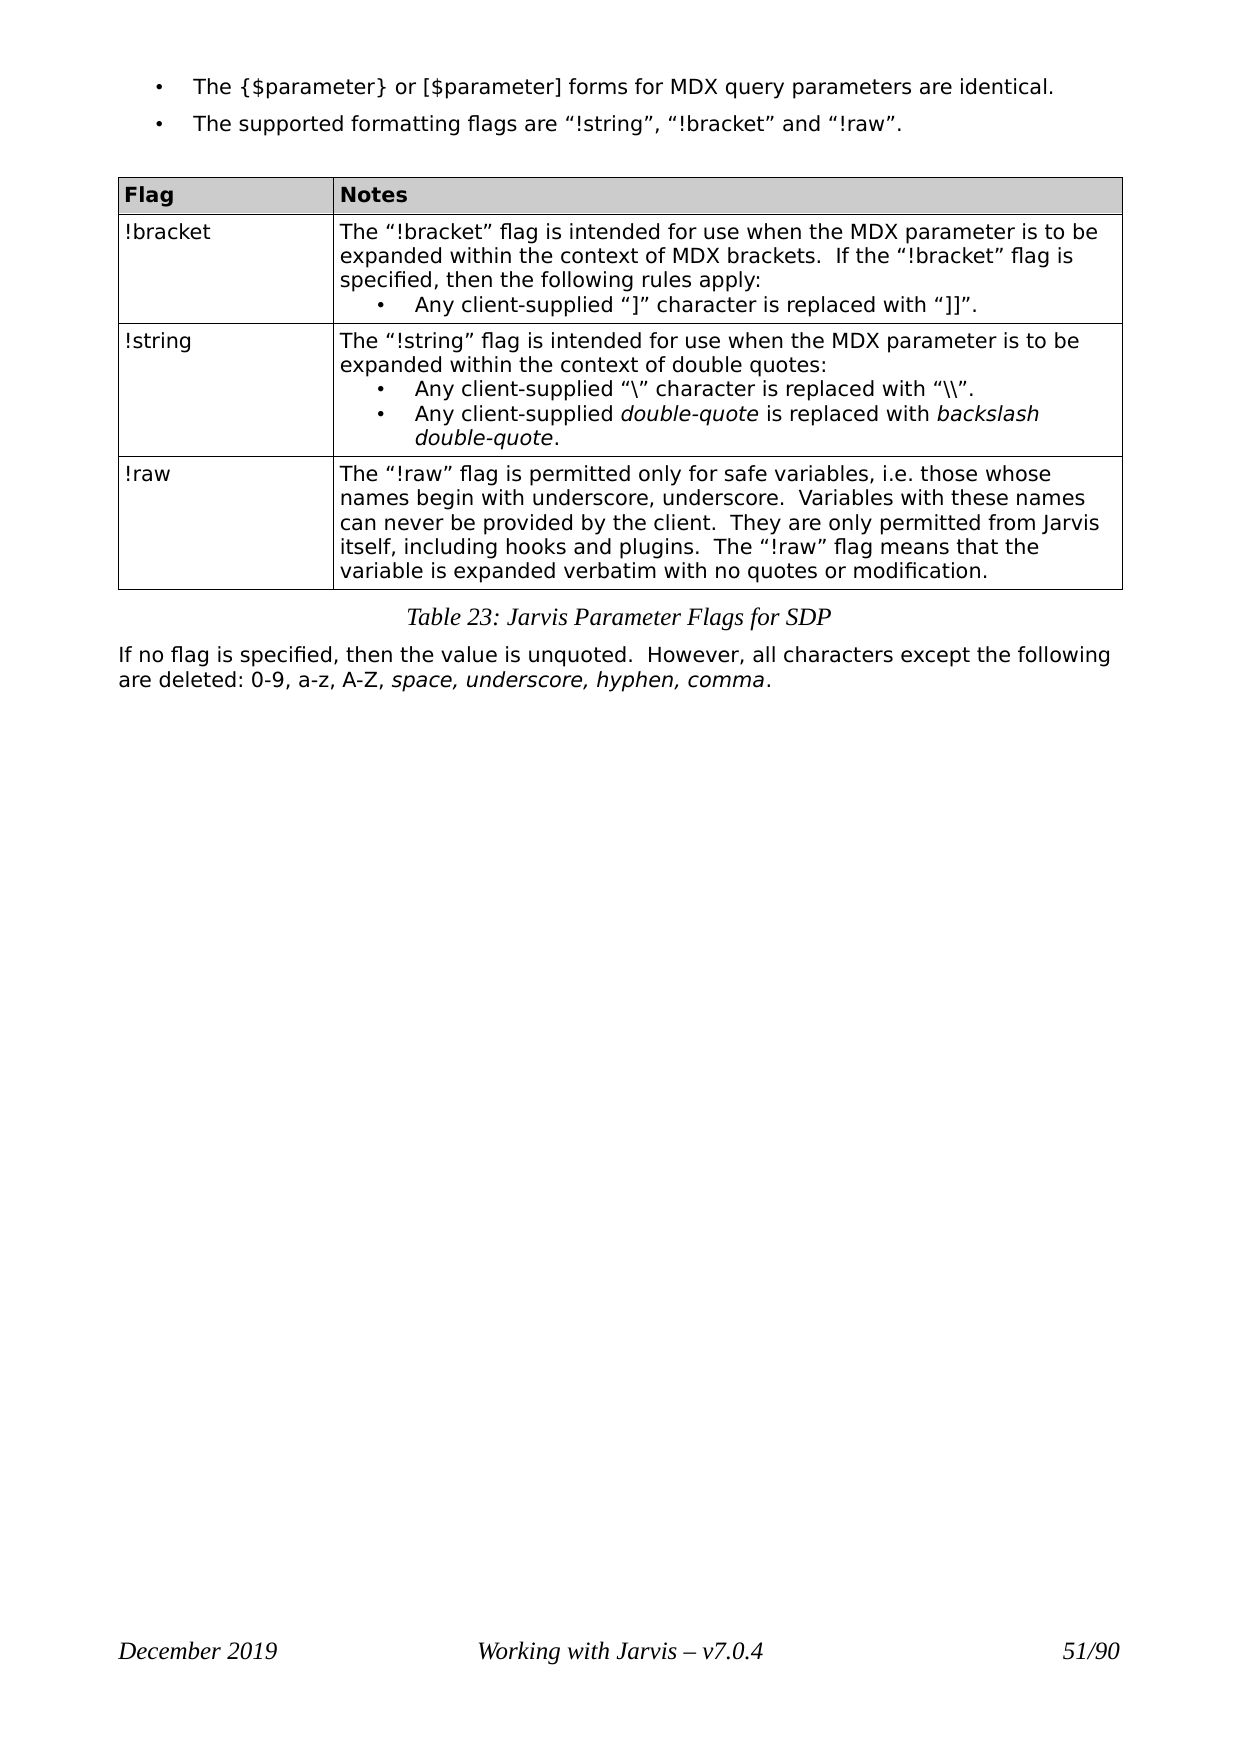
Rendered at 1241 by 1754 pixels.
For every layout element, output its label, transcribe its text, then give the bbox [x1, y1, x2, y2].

table_cell The “!string” flag is intended for use when the MDX parameter is to be expanded within the context of double quotes: Any client-supplied “\” character is replaced with “\\”. Any client-supplied double-quote is replaced with backslash double-quote. [334, 324, 1122, 456]
table_cell !raw [119, 457, 333, 589]
table_cell The “!raw” flag is permitted only for safe variables, i.e. those whose names begin with underscore, underscore. Variables with these names can never be provided by the client. They are only permitted from Jarvis itself, including hooks and plugins. The “!raw” flag means that the variable is expanded verbatim with no quotes or modification. [334, 457, 1122, 589]
table_header Notes [334, 178, 1122, 213]
table_header Flag [119, 178, 333, 213]
table_cell The “!bracket” flag is intended for use when the MDX parameter is to be expanded within the context of MDX brackets. If the “!bracket” flag is specified, then the following rules apply: Any client-supplied “]” character is replaced with “]]”. [334, 215, 1122, 323]
table_cell !bracket [119, 215, 333, 323]
list The supported formatting flags are “!string”, “!bracket” and “!raw”. [156, 112, 1122, 136]
text If no flag is specified, then the value is unquoted. However, all characters except the following are deleted: 0-9, a-z, A-Z, space, underscore, hyphen, comma. [118, 643, 1122, 692]
table_cell !string [119, 324, 333, 456]
text Table 23: Jarvis Parameter Flags for SDP [118, 602, 1122, 631]
list The {$parameter} or [$parameter] forms for MDX query parameters are identical. [156, 75, 1122, 99]
